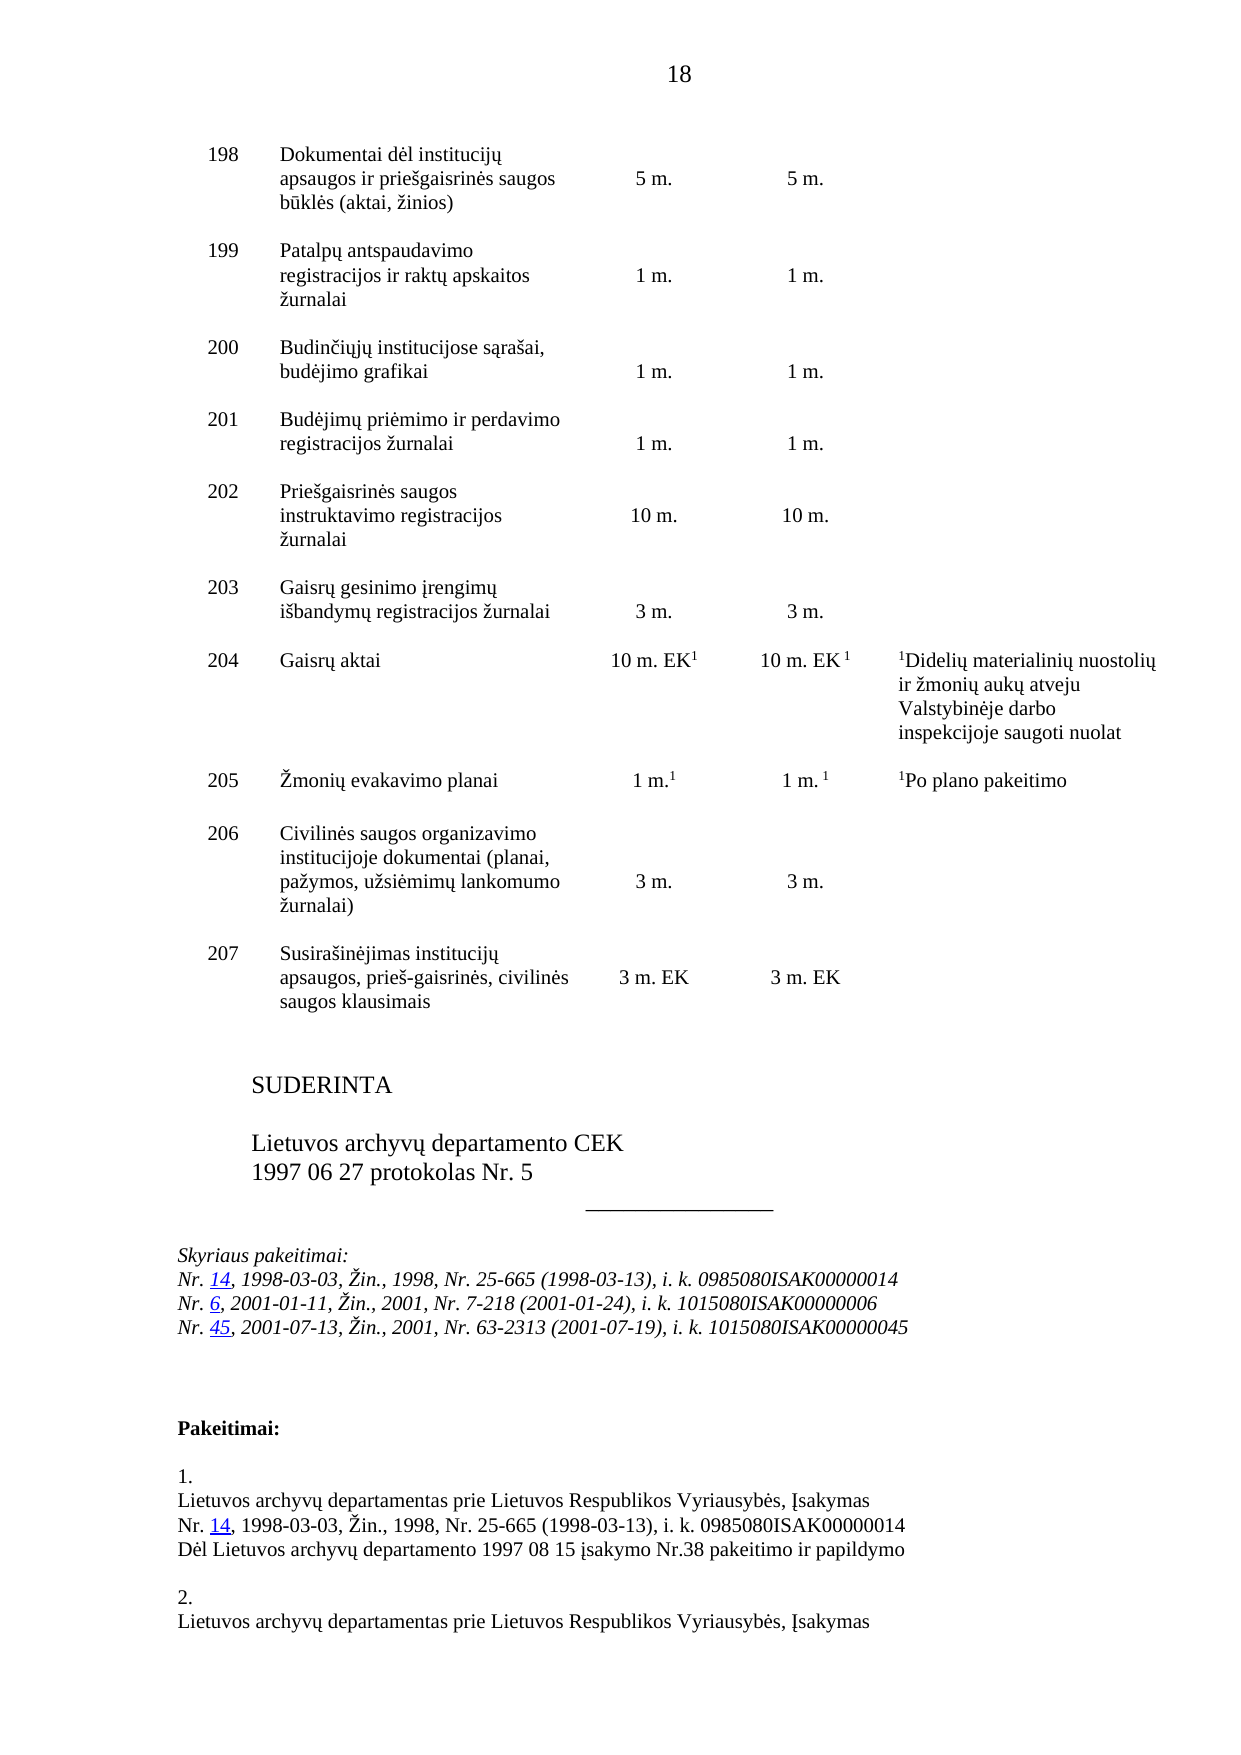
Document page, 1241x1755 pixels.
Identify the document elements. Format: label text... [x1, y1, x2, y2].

table_cell [1203, 624, 1207, 647]
table_cell [1171, 624, 1175, 647]
table_cell [1203, 575, 1207, 623]
table_cell [887, 797, 1171, 821]
table_cell [1203, 941, 1207, 1013]
table_cell 1 m. 1 [724, 768, 887, 797]
table_cell [1198, 335, 1202, 383]
text Lietuvos archyvų departamentas prie Lietuvos Respublikos Vyriausybės, Įsakymas [177, 1609, 1181, 1633]
table_cell [584, 551, 724, 575]
table_cell [1198, 479, 1202, 551]
table_cell 1 m. [724, 239, 887, 311]
table_cell [1194, 744, 1198, 768]
table_cell [1185, 797, 1189, 821]
table_cell 3 m. [724, 575, 887, 623]
table_cell [1211, 239, 1219, 311]
table_cell [1207, 941, 1211, 1013]
table_cell [269, 744, 584, 768]
table_cell [269, 383, 584, 407]
table_cell [887, 624, 1171, 647]
table_cell [1175, 142, 1184, 214]
table_cell [269, 797, 584, 821]
table_cell [887, 407, 1171, 479]
table_cell [1207, 118, 1211, 142]
table_cell 3 m. [724, 821, 887, 917]
table_cell [724, 624, 887, 647]
table_cell [584, 118, 724, 142]
table_cell 3 m. EK [724, 941, 887, 1013]
text Pakeitimai: [177, 1416, 1181, 1440]
table_cell [1185, 821, 1189, 917]
table_cell [584, 917, 724, 941]
text Nr. 14, 1998-03-03, Žin., 1998, Nr. 25-665 (1998-03-13), i. k. 0985080ISAK00000014 [177, 1512, 1181, 1537]
table_cell [1171, 797, 1175, 821]
table_cell [1211, 551, 1219, 575]
table_cell [1194, 214, 1198, 238]
table_cell [724, 118, 887, 142]
table_cell [1198, 821, 1202, 917]
table_cell [1171, 239, 1175, 311]
table_cell [724, 797, 887, 821]
table_cell [1189, 648, 1193, 744]
text 1. [177, 1464, 1181, 1488]
table_cell [269, 214, 584, 238]
table_cell [1185, 744, 1189, 768]
table_cell [1189, 407, 1193, 479]
table_cell [1203, 239, 1207, 311]
table_cell [1198, 797, 1202, 821]
table_cell [1203, 383, 1207, 407]
table_cell [1203, 821, 1207, 917]
table_cell [1185, 768, 1189, 797]
table_cell [887, 821, 1171, 917]
table_cell [1171, 941, 1175, 1013]
table_cell [1185, 407, 1189, 479]
table_cell [1189, 821, 1193, 917]
table_cell [887, 941, 1171, 1013]
table_cell [1171, 917, 1175, 941]
table_cell [1194, 335, 1198, 383]
table_cell [177, 917, 268, 941]
table_cell [1211, 648, 1219, 744]
table_cell [1175, 917, 1184, 941]
table_cell [1198, 624, 1202, 647]
table_cell 1 m. [584, 239, 724, 311]
table_cell [887, 479, 1171, 551]
text Dėl Lietuvos archyvų departamento 1997 08 15 įsakymo Nr.38 pakeitimo ir papildymo [177, 1537, 1181, 1561]
table_cell [584, 797, 724, 821]
table_cell [1198, 407, 1202, 479]
table_cell Budinčiųjų institucijose sąrašai, budėjimo grafikai [269, 335, 584, 383]
table_cell [1198, 118, 1202, 142]
table_cell [1171, 335, 1175, 383]
text 2. [177, 1585, 1181, 1609]
table_cell [1194, 768, 1198, 797]
table_cell [1185, 311, 1189, 335]
table_cell [1207, 575, 1211, 623]
table_cell [1203, 917, 1207, 941]
table_cell [1171, 768, 1175, 797]
table_cell 10 m. EK1 [584, 648, 724, 744]
table_cell [1211, 479, 1219, 551]
text Nr. 6, 2001-01-11, Žin., 2001, Nr. 7-218 (2001-01-24), i. k. 1015080ISAK00000006 [177, 1291, 1181, 1315]
table_cell [724, 744, 887, 768]
table_cell 198 [177, 142, 268, 214]
text Nr. 14, 1998-03-03, Žin., 1998, Nr. 25-665 (1998-03-13), i. k. 0985080ISAK00000014 [177, 1267, 1181, 1291]
table_cell [1207, 479, 1211, 551]
table_cell [887, 383, 1171, 407]
table_cell Žmonių evakavimo planai [269, 768, 584, 797]
table_cell [177, 118, 268, 142]
table_cell [1211, 624, 1219, 647]
table_cell Civilinės saugos organizavimo institucijoje dokumentai (planai, pažymos, užsiėmimų lankomumo žurnalai) [269, 821, 584, 917]
table_cell [177, 383, 268, 407]
table_cell [1185, 575, 1189, 623]
table_cell [1185, 335, 1189, 383]
table_cell [1194, 648, 1198, 744]
table_cell [1171, 142, 1175, 214]
table_cell 3 m. [584, 821, 724, 917]
table_cell [1171, 407, 1175, 479]
table_cell [887, 142, 1171, 214]
table_cell [1175, 311, 1184, 335]
table_cell [177, 744, 268, 768]
table_cell Gaisrų aktai [269, 648, 584, 744]
table_cell 1Po plano pakeitimo [887, 768, 1171, 797]
table_cell [1198, 744, 1202, 768]
table_cell [1211, 917, 1219, 941]
table_cell 202 [177, 479, 268, 551]
table_cell [887, 335, 1171, 383]
table_cell 204 [177, 648, 268, 744]
table_cell [887, 744, 1171, 768]
table_cell [1189, 383, 1193, 407]
table_cell [1189, 142, 1193, 214]
table_cell 3 m. [584, 575, 724, 623]
text _______________ [177, 1186, 1181, 1214]
table_cell [1175, 118, 1184, 142]
table_cell 1 m. [584, 407, 724, 479]
text Lietuvos archyvų departamento CEK [177, 1128, 1181, 1157]
table_cell 1 m. [584, 335, 724, 383]
table_cell [584, 214, 724, 238]
table_cell [1198, 941, 1202, 1013]
table_cell [1203, 142, 1207, 214]
table_cell [1175, 768, 1184, 797]
table_cell [724, 917, 887, 941]
table_cell [1189, 624, 1193, 647]
text 1997 06 27 protokolas Nr. 5 [177, 1157, 1181, 1186]
table_cell [1198, 214, 1202, 238]
table_cell 1 m. [724, 407, 887, 479]
table_cell [1211, 941, 1219, 1013]
table_cell [1171, 479, 1175, 551]
table_cell [1171, 744, 1175, 768]
table_cell [1175, 744, 1184, 768]
table_cell [887, 239, 1171, 311]
table_cell [1198, 311, 1202, 335]
table_cell [1207, 648, 1211, 744]
table_cell [1189, 118, 1193, 142]
text SUDERINTA [177, 1071, 1181, 1099]
table_cell [269, 118, 584, 142]
table_cell [1175, 239, 1184, 311]
table_cell [1175, 479, 1184, 551]
table_cell [1175, 624, 1184, 647]
table_cell [584, 744, 724, 768]
table_cell [1189, 917, 1193, 941]
table_cell [1171, 821, 1175, 917]
table_cell [1194, 407, 1198, 479]
table_cell Dokumentai dėl institucijų apsaugos ir priešgaisrinės saugos būklės (aktai, žinios) [269, 142, 584, 214]
table_cell [584, 311, 724, 335]
text Skyriaus pakeitimai: [177, 1243, 1181, 1267]
table_cell [1194, 239, 1198, 311]
table_cell [1189, 797, 1193, 821]
table_cell [1194, 118, 1198, 142]
table_cell [1189, 575, 1193, 623]
table_cell [1194, 941, 1198, 1013]
table_cell [1207, 744, 1211, 768]
table_cell [1189, 335, 1193, 383]
table_cell [269, 551, 584, 575]
table_cell [1211, 311, 1219, 335]
table_cell [1211, 768, 1219, 797]
table_cell [1189, 479, 1193, 551]
table_cell [1175, 551, 1184, 575]
table_cell [1198, 575, 1202, 623]
table_cell [1189, 768, 1193, 797]
table_cell [1185, 551, 1189, 575]
table_cell 199 [177, 239, 268, 311]
table_cell [177, 624, 268, 647]
table_cell [177, 797, 268, 821]
table_cell [887, 917, 1171, 941]
table_cell [1203, 648, 1207, 744]
table_cell [1203, 311, 1207, 335]
table_cell [1207, 624, 1211, 647]
text Lietuvos archyvų departamentas prie Lietuvos Respublikos Vyriausybės, Įsakymas [177, 1488, 1181, 1512]
table_cell [1189, 744, 1193, 768]
table_cell [1194, 142, 1198, 214]
table_cell [1207, 821, 1211, 917]
table_cell [1175, 648, 1184, 744]
table_cell [1207, 917, 1211, 941]
table_cell [1175, 941, 1184, 1013]
table_cell [1194, 917, 1198, 941]
table_cell [1211, 744, 1219, 768]
table_cell [1171, 575, 1175, 623]
text Nr. 45, 2001-07-13, Žin., 2001, Nr. 63-2313 (2001-07-19), i. k. 1015080ISAK00000045 [177, 1315, 1181, 1339]
table_cell 1 m. [724, 335, 887, 383]
table_cell [1194, 311, 1198, 335]
table_cell [1189, 311, 1193, 335]
table_cell Priešgaisrinės saugos instruktavimo registracijos žurnalai [269, 479, 584, 551]
table_cell [1194, 624, 1198, 647]
table_cell [1185, 479, 1189, 551]
table_cell 10 m. EK 1 [724, 648, 887, 744]
table_cell [1171, 383, 1175, 407]
table_cell [1175, 335, 1184, 383]
table_cell [1207, 407, 1211, 479]
table_cell 201 [177, 407, 268, 479]
table_cell [177, 551, 268, 575]
table_cell [1211, 797, 1219, 821]
table_cell [1185, 118, 1189, 142]
table_cell [724, 383, 887, 407]
table_cell [1185, 142, 1189, 214]
table_cell [1185, 383, 1189, 407]
table_cell [1211, 821, 1219, 917]
table_cell 200 [177, 335, 268, 383]
table_cell [1211, 575, 1219, 623]
table_cell [887, 311, 1171, 335]
table_cell [1207, 142, 1211, 214]
table_cell [1203, 479, 1207, 551]
table_cell [1189, 551, 1193, 575]
table_cell [1185, 239, 1189, 311]
table_cell [269, 624, 584, 647]
table_cell [1207, 239, 1211, 311]
table_cell [1207, 768, 1211, 797]
table_cell [724, 311, 887, 335]
table_cell [1203, 407, 1207, 479]
table_cell [1211, 383, 1219, 407]
table_cell [887, 214, 1171, 238]
table_cell [269, 311, 584, 335]
table_cell [1185, 624, 1189, 647]
table_cell 1 m.1 [584, 768, 724, 797]
table_cell [1207, 335, 1211, 383]
table_cell [1203, 797, 1207, 821]
table_cell [1211, 118, 1219, 142]
table_cell [1211, 214, 1219, 238]
table_cell [1185, 648, 1189, 744]
table_cell [1194, 383, 1198, 407]
table_cell [1189, 941, 1193, 1013]
table_cell [1189, 239, 1193, 311]
table_cell [1175, 575, 1184, 623]
table_cell [1211, 335, 1219, 383]
table_cell [1171, 551, 1175, 575]
table_cell [177, 311, 268, 335]
table_cell [584, 383, 724, 407]
table_cell [1189, 214, 1193, 238]
table_cell 207 [177, 941, 268, 1013]
table_cell [1198, 917, 1202, 941]
table_cell 203 [177, 575, 268, 623]
table_cell Susirašinėjimas institucijų apsaugos, prieš-gaisrinės, civilinės saugos klausimais [269, 941, 584, 1013]
table_cell [887, 551, 1171, 575]
table_cell [1194, 479, 1198, 551]
table_cell [1185, 941, 1189, 1013]
table_cell [887, 575, 1171, 623]
table_cell 3 m. EK [584, 941, 724, 1013]
table_cell [269, 917, 584, 941]
table_cell [1203, 214, 1207, 238]
table_cell 206 [177, 821, 268, 917]
table_cell [1211, 407, 1219, 479]
table_cell [1171, 311, 1175, 335]
table_cell 1Didelių materialinių nuostolių ir žmonių aukų atveju Valstybinėje darbo inspekcijoje saugoti nuolat [887, 648, 1171, 744]
table_cell [1198, 768, 1202, 797]
table_cell Budėjimų priėmimo ir perdavimo registracijos žurnalai [269, 407, 584, 479]
table_cell 5 m. [584, 142, 724, 214]
table_cell 10 m. [724, 479, 887, 551]
table_cell [1175, 383, 1184, 407]
table_cell [1175, 214, 1184, 238]
table_cell [1198, 239, 1202, 311]
table_cell [1207, 383, 1211, 407]
table_cell [584, 624, 724, 647]
table_cell 10 m. [584, 479, 724, 551]
table_cell [1203, 118, 1207, 142]
table_cell [724, 551, 887, 575]
table_cell [1175, 797, 1184, 821]
table_cell Patalpų antspaudavimo registracijos ir raktų apskaitos žurnalai [269, 239, 584, 311]
table_cell [1198, 142, 1202, 214]
table_cell [1185, 214, 1189, 238]
table_cell [1194, 551, 1198, 575]
table_cell [1198, 551, 1202, 575]
table_cell [1194, 575, 1198, 623]
table_cell [1203, 768, 1207, 797]
table_cell [1203, 335, 1207, 383]
table_cell [1194, 797, 1198, 821]
table_cell [1194, 821, 1198, 917]
table_cell [1171, 648, 1175, 744]
table_cell [1171, 214, 1175, 238]
table_cell [1207, 797, 1211, 821]
table_cell [1207, 214, 1211, 238]
table_cell [1198, 383, 1202, 407]
table_cell [1171, 118, 1175, 142]
table_cell [887, 118, 1171, 142]
table_cell [724, 214, 887, 238]
table_cell [1175, 821, 1184, 917]
table_cell [1203, 551, 1207, 575]
table_cell Gaisrų gesinimo įrengimų išbandymų registracijos žurnalai [269, 575, 584, 623]
table_cell [1175, 407, 1184, 479]
table_cell [1185, 917, 1189, 941]
table_cell [1211, 142, 1219, 214]
table_cell [1207, 311, 1211, 335]
table_cell [1207, 551, 1211, 575]
table_cell [1203, 744, 1207, 768]
table_cell [177, 214, 268, 238]
table_cell 205 [177, 768, 268, 797]
table_cell 5 m. [724, 142, 887, 214]
table_cell [1198, 648, 1202, 744]
